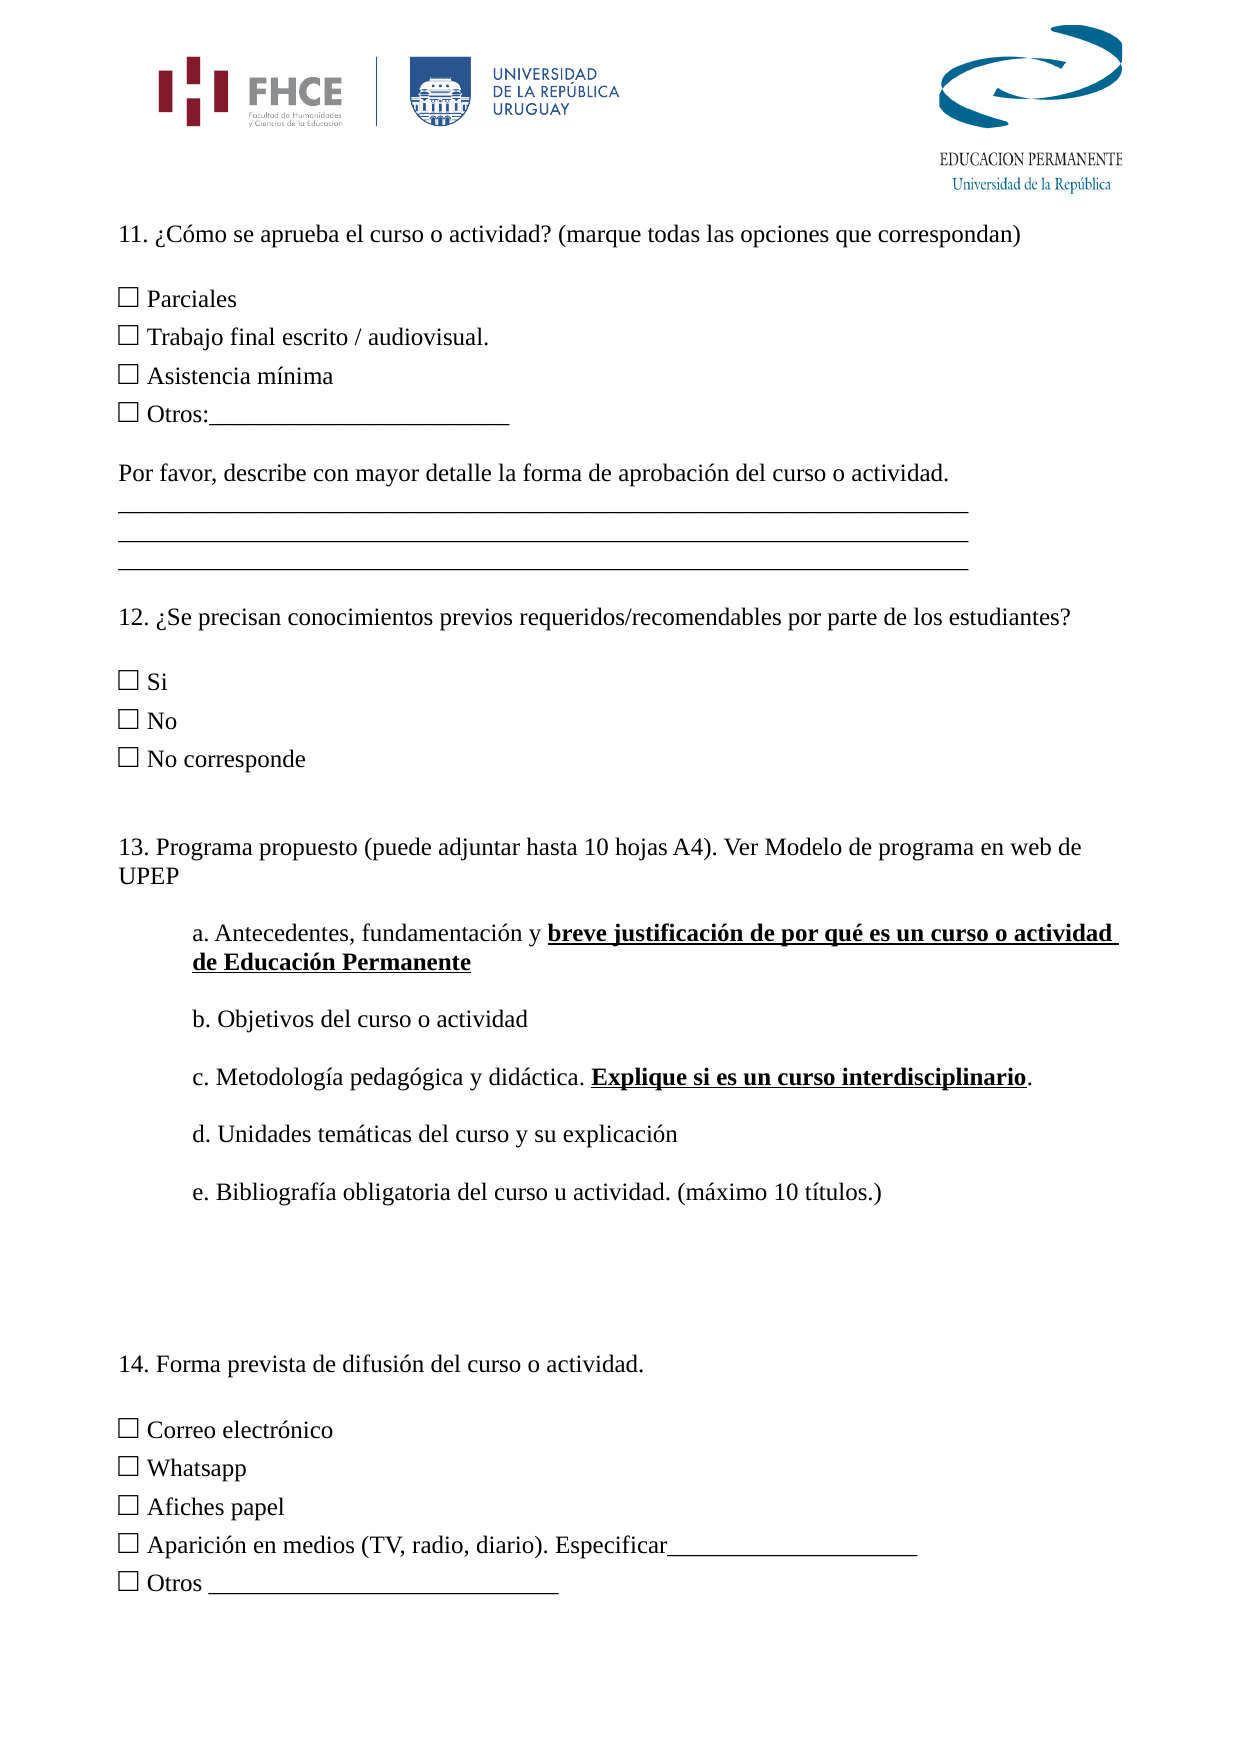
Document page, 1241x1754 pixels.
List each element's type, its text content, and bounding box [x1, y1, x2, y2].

text 11. ¿Cómo se aprueba el curso o actividad? (marque todas las opciones que correspondan) [118, 219, 1122, 247]
text ____________________________________________________________________ [118, 487, 1122, 516]
picture [1087, 25, 1123, 43]
text Por favor, describe con mayor detalle la forma de aprobación del curso o actividad. [118, 458, 1122, 487]
text □ Parciales [118, 276, 1122, 314]
text ____________________________________________________________________ [118, 516, 1122, 544]
text b. Objetivos del curso o actividad [192, 1004, 1122, 1033]
text c. Metodología pedagógica y didáctica. Explique si es un curso interdisciplinario. [192, 1062, 1122, 1091]
text 13. Programa propuesto (puede adjuntar hasta 10 hojas A4). Ver Modelo de programa en web de UPEP [118, 832, 1122, 889]
text □ Si [118, 659, 1122, 698]
text 14. Forma prevista de difusión del curso o actividad. [118, 1349, 1122, 1378]
text □ Asistencia mínima [118, 353, 1122, 391]
text e. Bibliografía obligatoria del curso u actividad. (máximo 10 títulos.) [192, 1177, 1122, 1206]
text □ Correo electrónico [118, 1407, 1122, 1445]
text □ Whatsapp [118, 1445, 1122, 1484]
text □ No corresponde [118, 736, 1122, 774]
text □ Afiches papel [118, 1484, 1122, 1522]
text ____________________________________________________________________ [118, 544, 1122, 573]
text □ Otros:________________________ [118, 391, 1122, 429]
text d. Unidades temáticas del curso y su explicación [192, 1119, 1122, 1148]
text a. Antecedentes, fundamentación y breve justificación de por qué es un curso o actividad de Educación Permanente [192, 918, 1122, 976]
picture [939, 25, 1123, 194]
text □ Aparición en medios (TV, radio, diario). Especificar____________________ [118, 1522, 1122, 1560]
text □ Trabajo final escrito / audiovisual. [118, 314, 1122, 353]
text □ No [118, 698, 1122, 736]
text 12. ¿Se precisan conocimientos previos requeridos/recomendables por parte de los estudiantes? [118, 602, 1122, 631]
text □ Otros ____________________________ [118, 1560, 1122, 1599]
picture [118, 6, 660, 178]
